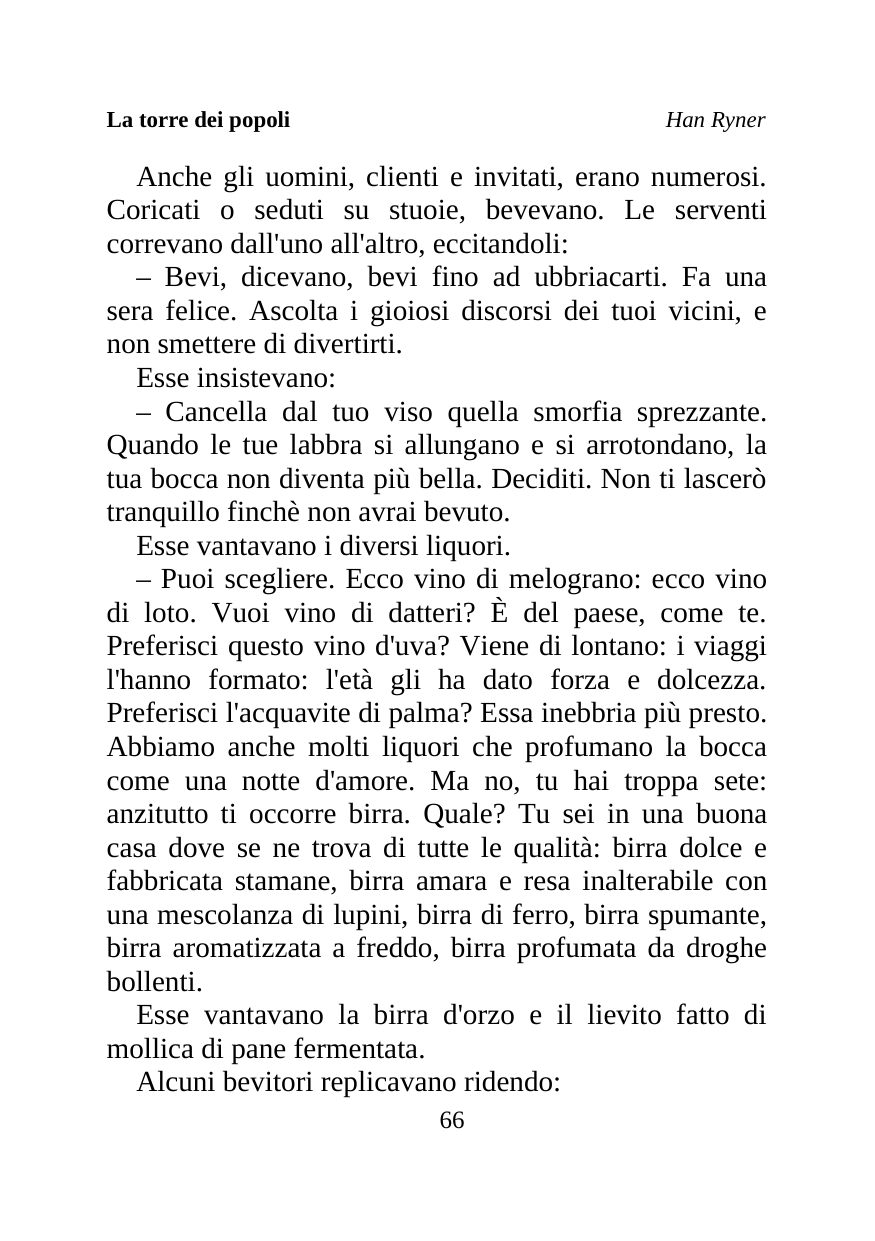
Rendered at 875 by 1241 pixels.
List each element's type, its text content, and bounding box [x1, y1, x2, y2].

text – Bevi, dicevano, bevi fino ad ubbriacarti. Fa una sera felice. Ascolta i gioiosi discorsi dei tuoi vicini, e non smettere di divertirti. [106, 259, 768, 360]
text – Puoi scegliere. Ecco vino di melograno: ecco vino di loto. Vuoi vino di datteri? È del paese, come te. Preferisci questo vino d'uva? Viene di lontano: i viaggi l'hanno formato: l'età gli ha dato forza e dolcezza. Preferisci l'acquavite di palma? Essa inebbria più presto. Abbiamo anche molti liquori che profumano la bocca come una notte d'amore. Ma no, tu hai troppa sete: anzitutto ti occorre birra. Quale? Tu sei in una buona casa dove se ne trova di tutte le qualità: birra dolce e fabbricata stamane, birra amara e resa inalterabile con una mescolanza di lupini, birra di ferro, birra spumante, birra aromatizzata a freddo, birra profumata da droghe bollenti. [106, 561, 768, 997]
text Esse vantavano i diversi liquori. [106, 528, 768, 561]
text Esse vantavano la birra d'orzo e il lievito fatto di mollica di pane fermentata. [106, 997, 768, 1064]
text Esse insistevano: [106, 360, 768, 394]
text – Cancella dal tuo viso quella smorfia sprezzante. Quando le tue labbra si allungano e si arrotondano, la tua bocca non diventa più bella. Deciditi. Non ti lascerò tranquillo finchè non avrai bevuto. [106, 394, 768, 528]
text Anche gli uomini, clienti e invitati, erano numerosi. Coricati o seduti su stuoie, bevevano. Le serventi correvano dall'uno all'altro, eccitandoli: [106, 159, 768, 259]
text Alcuni bevitori replicavano ridendo: [106, 1064, 768, 1098]
